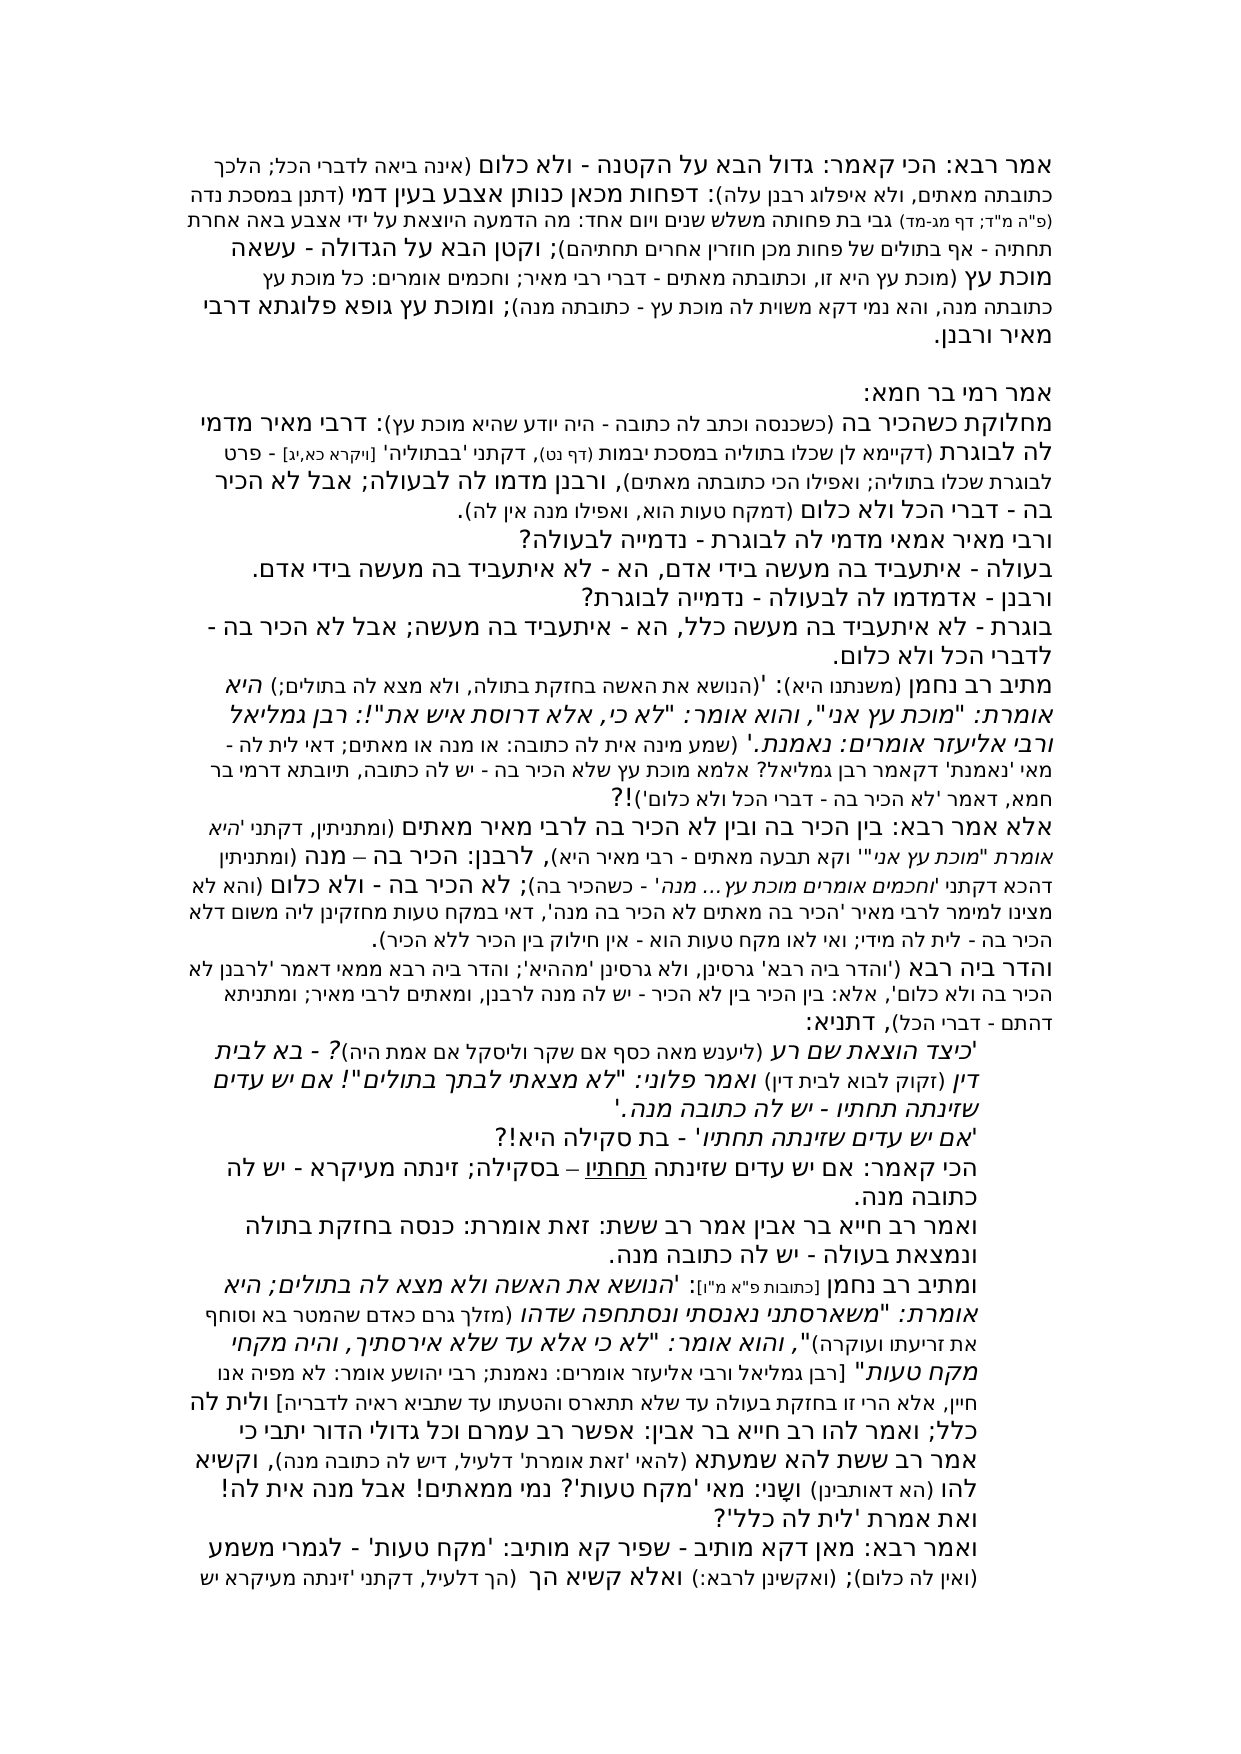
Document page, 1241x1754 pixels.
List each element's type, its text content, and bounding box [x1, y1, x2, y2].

text בוגרת - לא איתעביד בה מעשה כלל, הא - איתעביד בה מעשה; אבל לא הכיר בה - לדברי הכל ולא כלום. [187, 612, 1053, 671]
text מחלוקת כשהכיר בה (כשכנסה וכתב לה כתובה - היה יודע שהיא מוכת עץ): דרבי מאיר מדמי לה לבוגרת (דקיימא לן שכלו בתוליה במסכת יבמות (דף נט), דקתני 'בבתוליה' [ויקרא כא,יג] - פרט לבוגרת שכלו בתוליה; ואפילו הכי כתובתה מאתים), ורבנן מדמו לה לבעולה; אבל לא הכיר בה - דברי הכל ולא כלום (דמקח טעות הוא, ואפילו מנה אין לה). [187, 408, 1053, 525]
text 'אם יש עדים שזינתה תחתיו' - בת סקילה היא!? [187, 1124, 978, 1153]
text ואמר רבא: מאן דקא מותיב - שפיר קא מותיב: 'מקח טעות' - לגמרי משמע (ואין לה כלום); (ואקשינן לרבא:) ואלא קשיא הך (הך דלעיל, דקתני 'זינתה מעיקרא יש [187, 1533, 978, 1592]
text בעולה - איתעביד בה מעשה בידי אדם, הא - לא איתעביד בה מעשה בידי אדם. [187, 554, 1053, 583]
text ורבי מאיר אמאי מדמי לה לבוגרת - נדמייה לבעולה? [187, 525, 1053, 554]
text אמר רבא: הכי קאמר: גדול הבא על הקטנה - ולא כלום (אינה ביאה לדברי הכל; הלכך כתובתה מאתים, ולא איפלוג רבנן עלה): דפחות מכאן כנותן אצבע בעין דמי (דתנן במסכת נדה (פ"ה מ"ד; דף מג-מד) גבי בת פחותה משלש שנים ויום אחד: מה הדמעה היוצאת על ידי אצבע באה אחרת תחתיה - אף בתולים של פחות מכן חוזרין אחרים תחתיהם); וקטן הבא על הגדולה - עשאה מוכת עץ (מוכת עץ היא זו, וכתובתה מאתים - דברי רבי מאיר; וחכמים אומרים: כל מוכת עץ כתובתה מנה, והא נמי דקא משוית לה מוכת עץ - כתובתה מנה); ומוכת עץ גופא פלוגתא דרבי מאיר ורבנן. [187, 150, 1053, 350]
text ואמר רב חייא בר אבין אמר רב ששת: זאת אומרת: כנסה בחזקת בתולה ונמצאת בעולה - יש לה כתובה מנה. [187, 1211, 978, 1270]
text הכי קאמר: אם יש עדים שזינתה תחתיו – בסקילה; זינתה מעיקרא - יש לה כתובה מנה. [187, 1153, 978, 1211]
text ורבנן - אדמדמו לה לבעולה - נדמייה לבוגרת? [187, 583, 1053, 612]
text אמר רמי בר חמא: [187, 379, 1053, 408]
text והדר ביה רבא ('והדר ביה רבא' גרסינן, ולא גרסינן 'מההיא'; והדר ביה רבא ממאי דאמר 'לרבנן לא הכיר בה ולא כלום', אלא: בין הכיר בין לא הכיר - יש לה מנה לרבנן, ומאתים לרבי מאיר; ומתניתא דהתם - דברי הכל), דתניא: [187, 953, 1053, 1036]
text 'כיצד הוצאת שם רע (ליענש מאה כסף אם שקר וליסקל אם אמת היה)? - בא לבית דין (זקוק לבוא לבית דין) ואמר פלוני: "לא מצאתי לבתך בתולים"! אם יש עדים שזינתה תחתיו - יש לה כתובה מנה.' [187, 1036, 978, 1124]
text ומתיב רב נחמן [כתובות פ"א מ"ו]: 'הנושא את האשה ולא מצא לה בתולים; היא אומרת: "משארסתני נאנסתי ונסתחפה שדהו (מזלך גרם כאדם שהמטר בא וסוחף את זריעתו ועוקרה)", והוא אומר: "לא כי אלא עד שלא אירסתיך, והיה מקחי מקח טעות" [רבן גמליאל ורבי אליעזר אומרים: נאמנת; רבי יהושע אומר: לא מפיה אנו חיין, אלא הרי זו בחזקת בעולה עד שלא תתארס והטעתו עד שתביא ראיה לדבריה] ולית לה כלל; ואמר להו רב חייא בר אבין: אפשר רב עמרם וכל גדולי הדור יתבי כי אמר רב ששת להא שמעתא (להאי 'זאת אומרת' דלעיל, דיש לה כתובה מנה), וקשיא להו (הא דאותבינן) ושָני: מאי 'מקח טעות'? נמי ממאתים! אבל מנה אית לה! ואת אמרת 'לית לה כלל'? [187, 1270, 978, 1533]
text מתיב רב נחמן (משנתנו היא): '(הנושא את האשה בחזקת בתולה, ולא מצא לה בתולים;) היא אומרת: "מוכת עץ אני", והוא אומר: "לא כי, אלא דרוסת איש את"!: רבן גמליאל ורבי אליעזר אומרים: נאמנת.' (שמע מינה אית לה כתובה: או מנה או מאתים; דאי לית לה - מאי 'נאמנת' דקאמר רבן גמליאל? אלמא מוכת עץ שלא הכיר בה - יש לה כתובה, תיובתא דרמי בר חמא, דאמר 'לא הכיר בה - דברי הכל ולא כלום')!? [187, 671, 1053, 812]
text אלא אמר רבא: בין הכיר בה ובין לא הכיר בה לרבי מאיר מאתים (ומתניתין, דקתני 'היא אומרת "מוכת עץ אני"' וקא תבעה מאתים - רבי מאיר היא), לרבנן: הכיר בה – מנה (ומתניתין דהכא דקתני 'וחכמים אומרים מוכת עץ... מנה' - כשהכיר בה); לא הכיר בה - ולא כלום (והא לא מצינו למימר לרבי מאיר 'הכיר בה מאתים לא הכיר בה מנה', דאי במקח טעות מחזקינן ליה משום דלא הכיר בה - לית לה מידי; ואי לאו מקח טעות הוא - אין חילוק בין הכיר ללא הכיר). [187, 812, 1053, 953]
